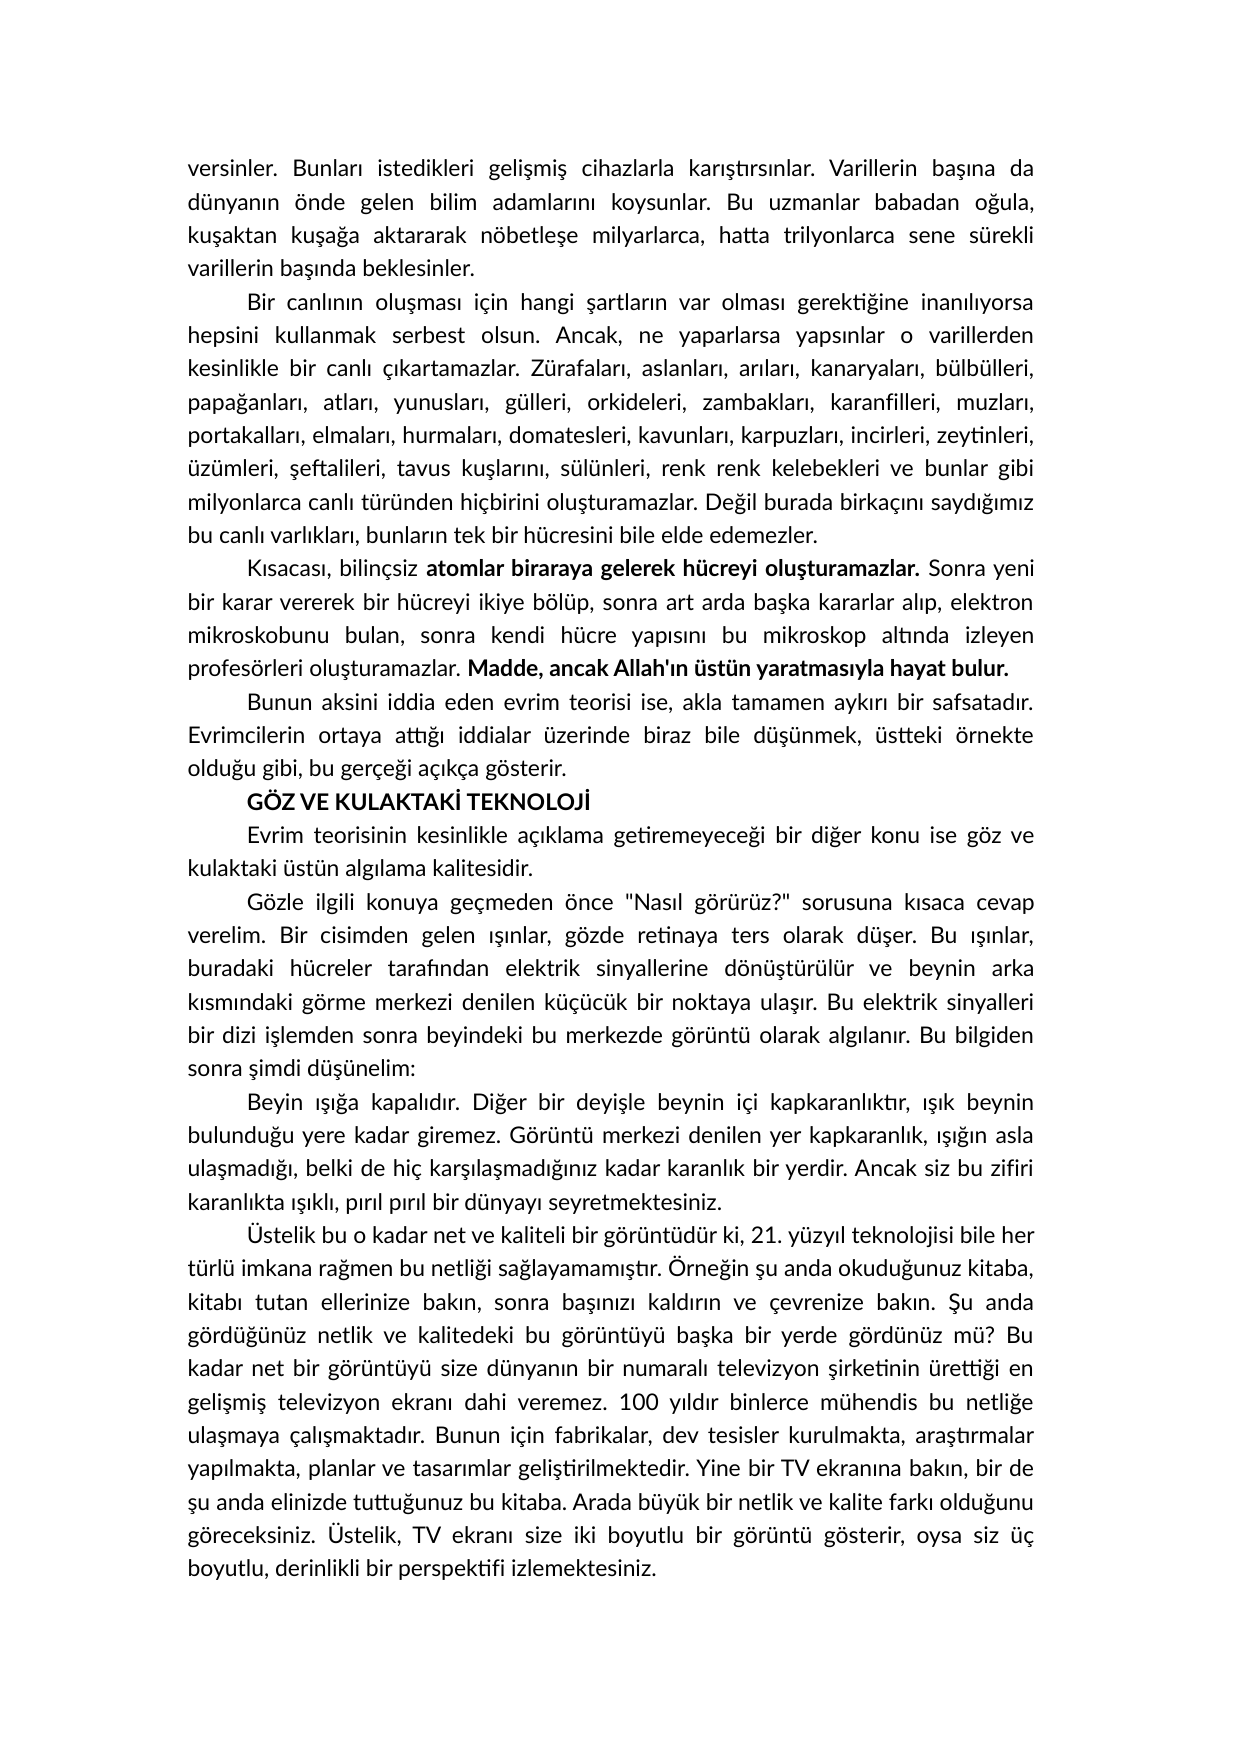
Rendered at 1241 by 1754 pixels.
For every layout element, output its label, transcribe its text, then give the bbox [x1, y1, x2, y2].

subtitle GÖZ VE KULAKTAKİ TEKNOLOJİ [187, 783, 1035, 817]
text Evrim teorisinin kesinlikle açıklama getiremeyeceği bir diğer konu ise göz ve kulaktaki üstün algılama kalitesidir. [187, 817, 1035, 883]
text Gözle ilgili konuya geçmeden önce "Nasıl görürüz?" sorusuna kısaca cevap verelim. Bir cisimden gelen ışınlar, gözde retinaya ters olarak düşer. Bu ışınlar, buradaki hücreler tarafından elektrik sinyallerine dönüştürülür ve beynin arka kısmındaki görme merkezi denilen küçücük bir noktaya ulaşır. Bu elektrik sinyalleri bir dizi işlemden sonra beyindeki bu merkezde görüntü olarak algılanır. Bu bilgiden sonra şimdi düşünelim: [187, 883, 1035, 1083]
text Beyin ışığa kapalıdır. Diğer bir deyişle beynin içi kapkaranlıktır, ışık beynin bulunduğu yere kadar giremez. Görüntü merkezi denilen yer kapkaranlık, ışığın asla ulaşmadığı, belki de hiç karşılaşmadığınız kadar karanlık bir yerdir. Ancak siz bu zifiri karanlıkta ışıklı, pırıl pırıl bir dünyayı seyretmektesiniz. [187, 1083, 1035, 1217]
text Kısacası, bilinçsiz atomlar biraraya gelerek hücreyi oluşturamazlar. Sonra yeni bir karar vererek bir hücreyi ikiye bölüp, sonra art arda başka kararlar alıp, elektron mikroskobunu bulan, sonra kendi hücre yapısını bu mikroskop altında izleyen profesörleri oluşturamazlar. Madde, ancak Allah'ın üstün yaratmasıyla hayat bulur. [187, 550, 1035, 683]
text Bir canlının oluşması için hangi şartların var olması gerektiğine inanılıyorsa hepsini kullanmak serbest olsun. Ancak, ne yaparlarsa yapsınlar o varillerden kesinlikle bir canlı çıkartamazlar. Zürafaları, aslanları, arıları, kanaryaları, bülbülleri, papağanları, atları, yunusları, gülleri, orkideleri, zambakları, karanfilleri, muzları, portakalları, elmaları, hurmaları, domatesleri, kavunları, karpuzları, incirleri, zeytinleri, üzümleri, şeftalileri, tavus kuşlarını, sülünleri, renk renk kelebekleri ve bunlar gibi milyonlarca canlı türünden hiçbirini oluşturamazlar. Değil burada birkaçını saydığımız bu canlı varlıkları, bunların tek bir hücresini bile elde edemezler. [187, 283, 1035, 550]
text Üstelik bu o kadar net ve kaliteli bir görüntüdür ki, 21. yüzyıl teknolojisi bile her türlü imkana rağmen bu netliği sağlayamamıştır. Örneğin şu anda okuduğunuz kitaba, kitabı tutan ellerinize bakın, sonra başınızı kaldırın ve çevrenize bakın. Şu anda gördüğünüz netlik ve kalitedeki bu görüntüyü başka bir yerde gördünüz mü? Bu kadar net bir görüntüyü size dünyanın bir numaralı televizyon şirketinin ürettiği en gelişmiş televizyon ekranı dahi veremez. 100 yıldır binlerce mühendis bu netliğe ulaşmaya çalışmaktadır. Bunun için fabrikalar, dev tesisler kurulmakta, araştırmalar yapılmakta, planlar ve tasarımlar geliştirilmektedir. Yine bir TV ekranına bakın, bir de şu anda elinizde tuttuğunuz bu kitaba. Arada büyük bir netlik ve kalite farkı olduğunu göreceksiniz. Üstelik, TV ekranı size iki boyutlu bir görüntü gösterir, oysa siz üç boyutlu, derinlikli bir perspektifi izlemektesiniz. [187, 1217, 1035, 1583]
text versinler. Bunları istedikleri gelişmiş cihazlarla karıştırsınlar. Varillerin başına da dünyanın önde gelen bilim adamlarını koysunlar. Bu uzmanlar babadan oğula, kuşaktan kuşağa aktararak nöbetleşe milyarlarca, hatta trilyonlarca sene sürekli varillerin başında beklesinler. [187, 150, 1035, 283]
text Bunun aksini iddia eden evrim teorisi ise, akla tamamen aykırı bir safsatadır. Evrimcilerin ortaya attığı iddialar üzerinde biraz bile düşünmek, üstteki örnekte olduğu gibi, bu gerçeği açıkça gösterir. [187, 683, 1035, 783]
